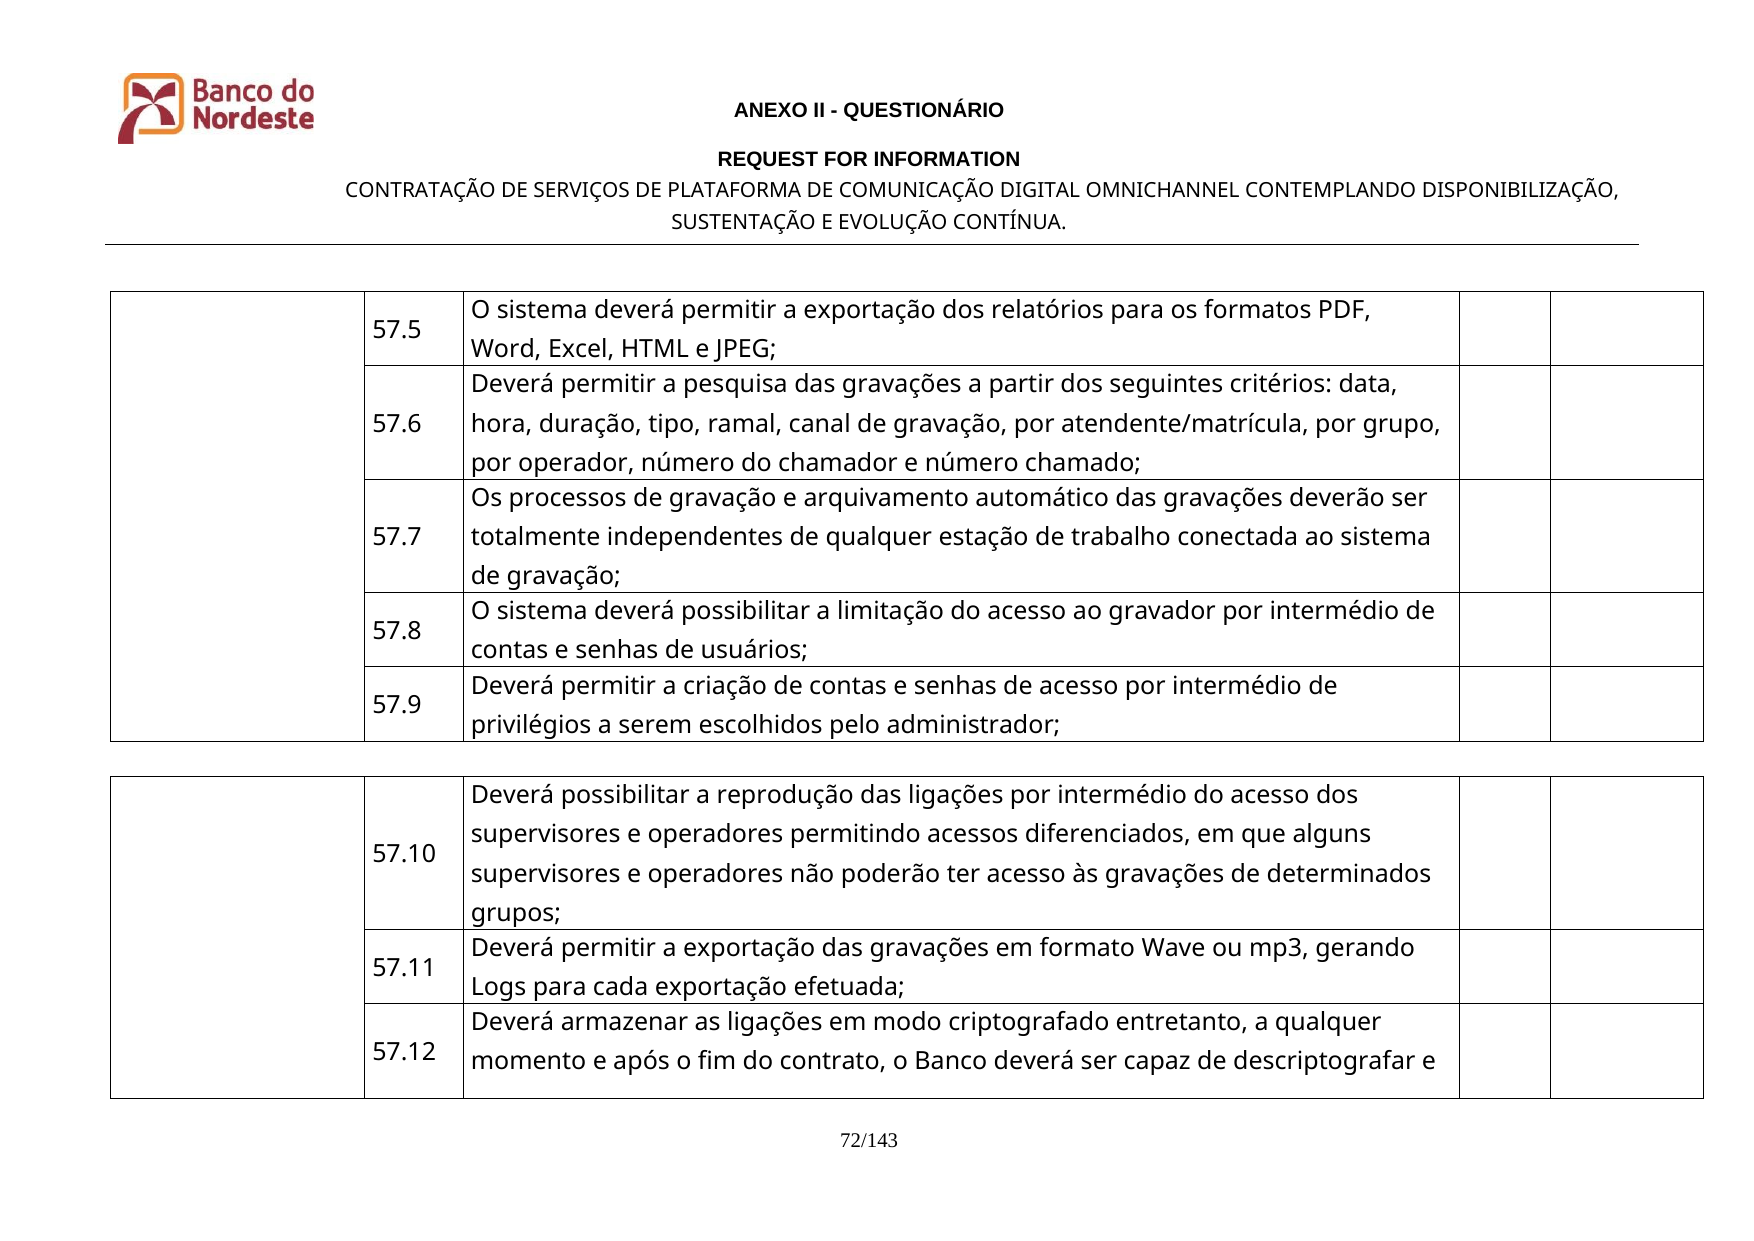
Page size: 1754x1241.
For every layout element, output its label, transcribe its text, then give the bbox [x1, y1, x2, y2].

table_header Deverá possibilitar a reprodução das ligações por intermédio do acesso dos supervisores e operadores permitindo acessos diferenciados, em que alguns supervisores e operadores não poderão ter acesso às gravações de determinados grupos; [464, 777, 1459, 928]
table_cell [1551, 593, 1703, 666]
table_cell 57.12 [365, 1004, 463, 1098]
table_cell [1551, 930, 1703, 1003]
table_cell O sistema deverá permitir a exportação dos relatórios para os formatos PDF, Word, Excel, HTML e JPEG; [464, 292, 1459, 365]
table_cell [1460, 292, 1550, 365]
table_cell Os processos de gravação e arquivamento automático das gravações deverão ser totalmente independentes de qualquer estação de trabalho conectada ao sistema de gravação; [464, 480, 1459, 592]
table_cell 57.8 [365, 593, 463, 666]
table_cell 57.5 [365, 292, 463, 365]
table_header [111, 292, 364, 741]
table_cell [1460, 930, 1550, 1003]
table_header 57.10 [365, 777, 463, 928]
table_cell [1551, 480, 1703, 592]
table_cell [1460, 667, 1550, 741]
table_cell [1460, 366, 1550, 478]
table_cell [1551, 292, 1703, 365]
table_cell Deverá armazenar as ligações em modo criptografado entretanto, a qualquer momento e após o fim do contrato, o Banco deverá ser capaz de descriptografar e [464, 1004, 1459, 1098]
table_cell 57.11 [365, 930, 463, 1003]
table_cell 57.7 [365, 480, 463, 592]
picture [118, 73, 314, 144]
table_cell [1460, 1004, 1550, 1098]
table_cell [1551, 1004, 1703, 1098]
table_cell Deverá permitir a criação de contas e senhas de acesso por intermédio de privilégios a serem escolhidos pelo administrador; [464, 667, 1459, 741]
table_cell [1460, 480, 1550, 592]
table_cell [1551, 667, 1703, 741]
table_header [111, 777, 364, 1098]
table_cell Deverá permitir a exportação das gravações em formato Wave ou mp3, gerando Logs para cada exportação efetuada; [464, 930, 1459, 1003]
table_cell [1460, 593, 1550, 666]
table_cell [1551, 366, 1703, 478]
table_cell 57.9 [365, 667, 463, 741]
table_header [1460, 777, 1550, 928]
table_cell O sistema deverá possibilitar a limitação do acesso ao gravador por intermédio de contas e senhas de usuários; [464, 593, 1459, 666]
table_header [1551, 777, 1703, 928]
table_cell 57.6 [365, 366, 463, 478]
table_cell Deverá permitir a pesquisa das gravações a partir dos seguintes critérios: data, hora, duração, tipo, ramal, canal de gravação, por atendente/matrícula, por grupo, por operador, número do chamador e número chamado; [464, 366, 1459, 478]
